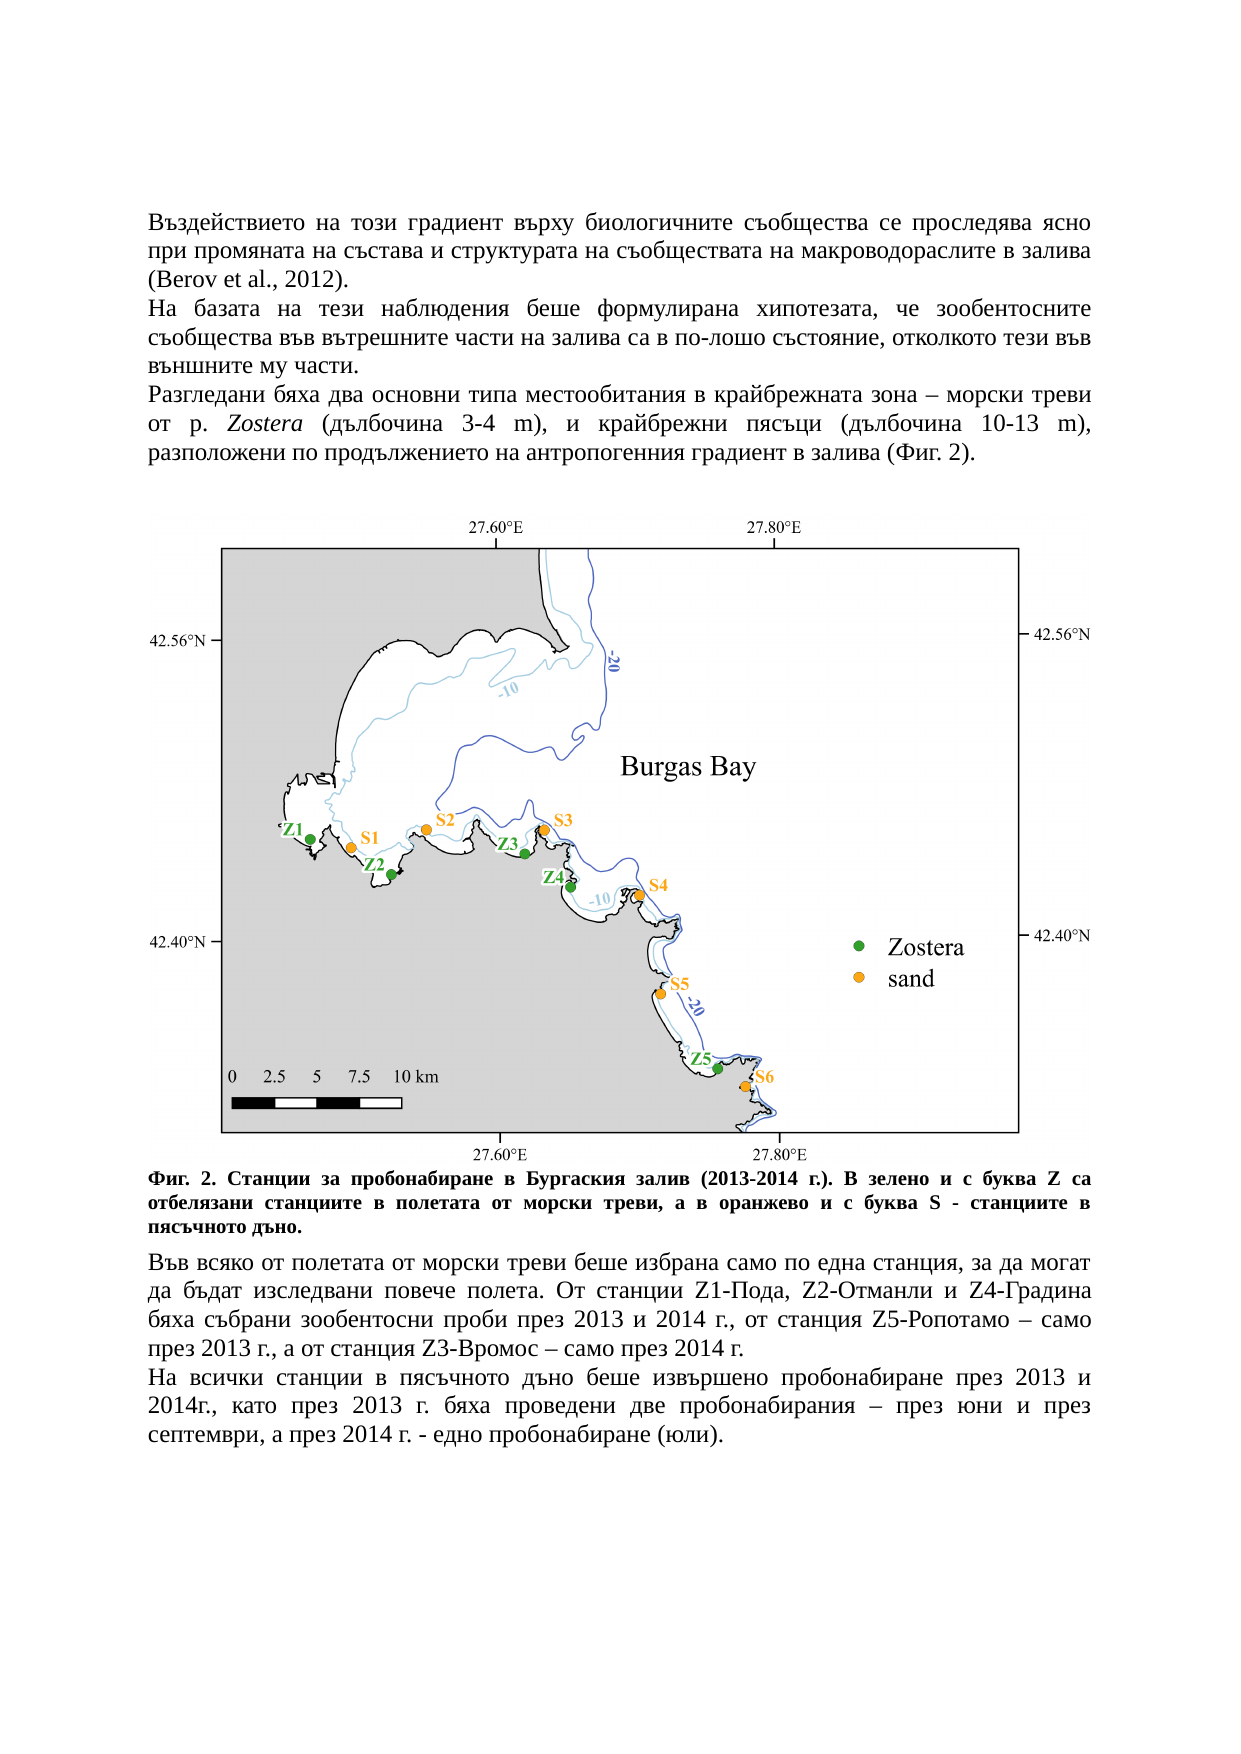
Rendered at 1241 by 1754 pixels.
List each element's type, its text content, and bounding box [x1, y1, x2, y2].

text Въздействието на този градиент върху биологичните съобщества се проследява ясно при промяната на състава и структурата на съобществата на макроводораслите в залива (Berov et al., 2012). [148, 207, 1093, 293]
text Фиг. 2. Станции за пробонабиране в Бургаския залив (2013-2014 г.). В зелено и с буква Z са отбелязани станциите в полетата от морски треви, а в оранжево и с буква S - станциите в пясъчното дъно. [148, 1166, 1093, 1238]
text На базата на тези наблюдения беше формулирана хипотезата, че зообентосните съобщества във вътрешните части на залива са в по-лошо състояние, отколкото тези във външните му части. [148, 293, 1093, 379]
picture [147, 515, 1093, 1166]
text На всички станции в пясъчното дъно беше извършено пробонабиране през 2013 и 2014г., като през 2013 г. бяха проведени две пробонабирания – през юни и през септември, а през 2014 г. - едно пробонабиране (юли). [148, 1362, 1093, 1448]
text Във всяко от полетата от морски треви беше избрана само по една станция, за да могат да бъдат изследвани повече полета. От станции Z1-Пода, Z2-Отманли и Z4-Градина бяха събрани зообентосни проби през 2013 и 2014 г., от станция Z5-Ропотамо – само през 2013 г., а от станция Z3-Вромос – само през 2014 г. [148, 1247, 1093, 1362]
text Разгледани бяха два основни типа местообитания в крайбрежната зона – морски треви от р. Zostera (дълбочина 3-4 m), и крайбрежни пясъци (дълбочина 10-13 m), разположени по продължението на антропогенния градиент в залива (Фиг. 2). [148, 379, 1093, 465]
